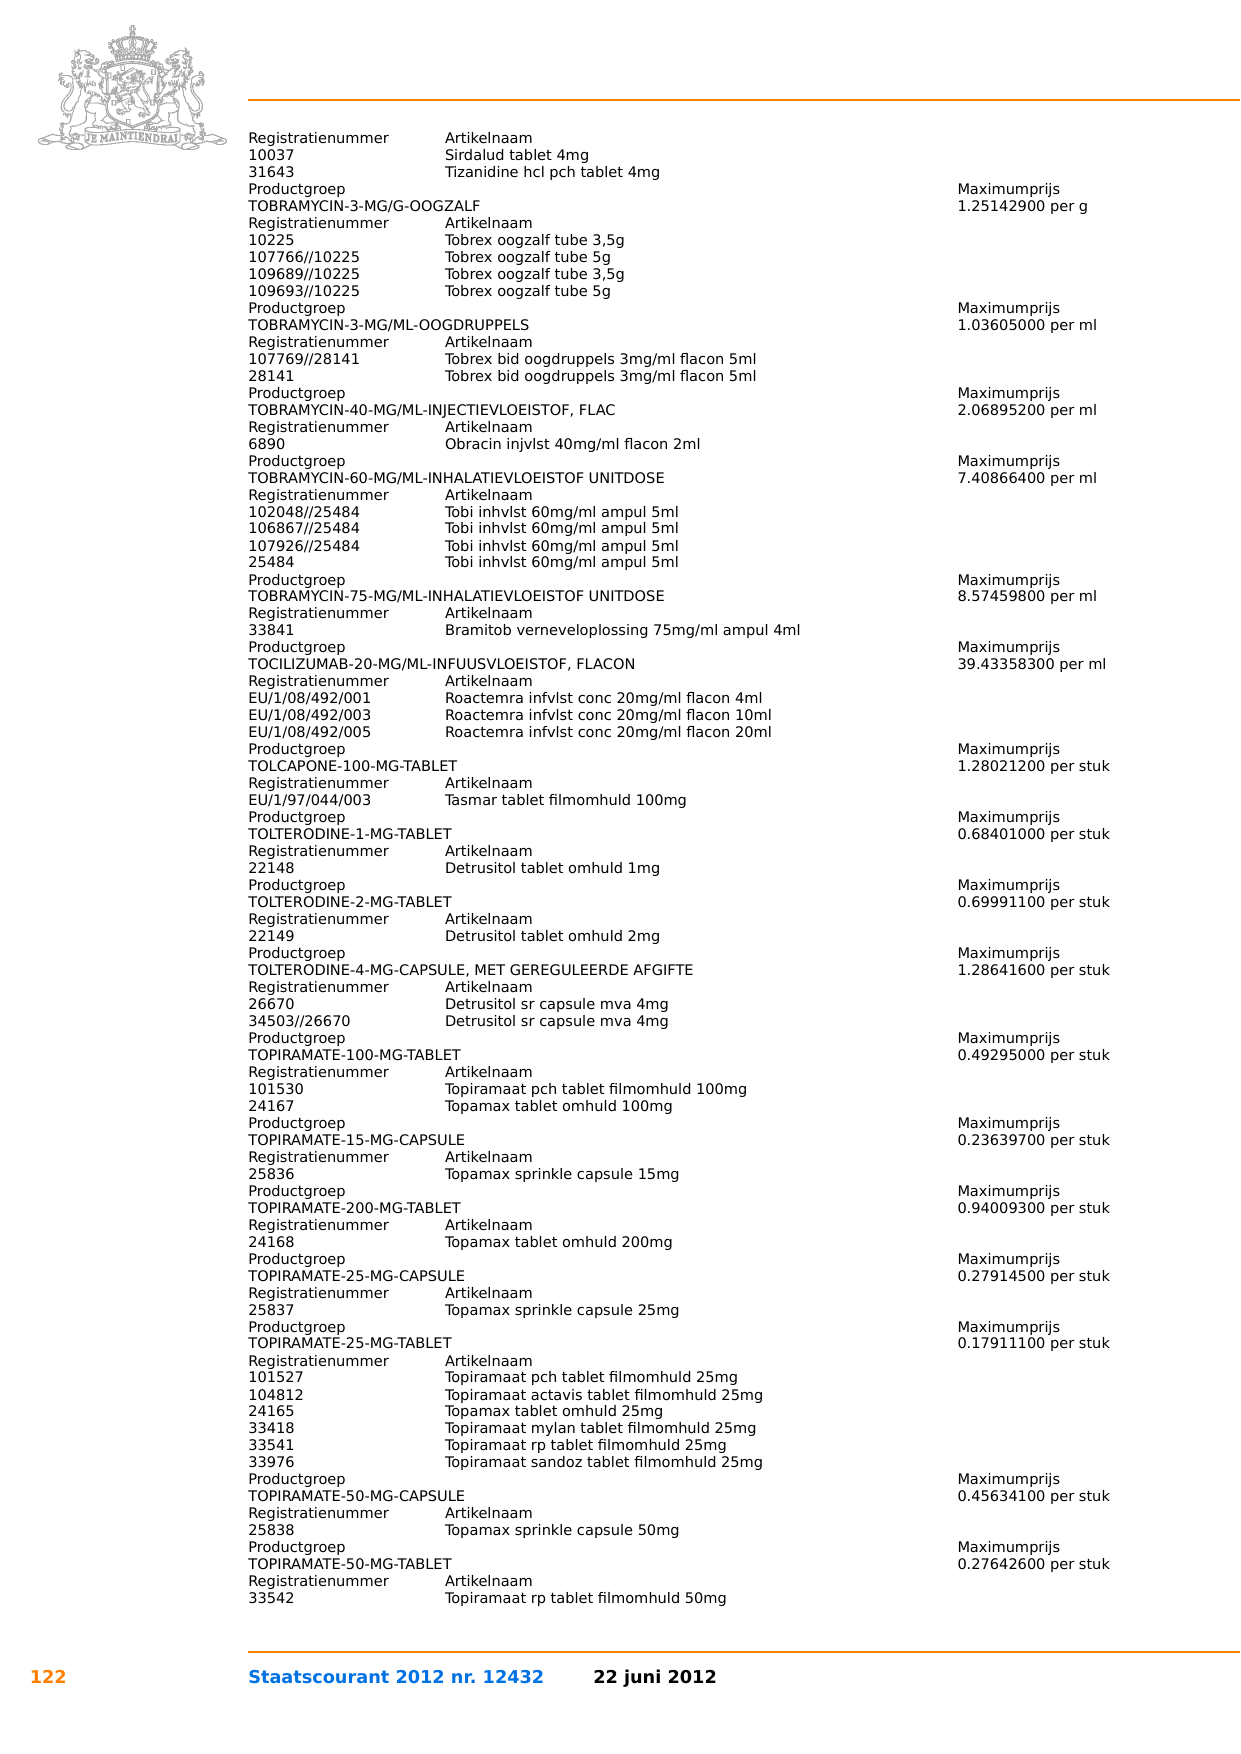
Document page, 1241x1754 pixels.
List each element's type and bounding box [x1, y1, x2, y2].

picture [38, 25, 227, 150]
